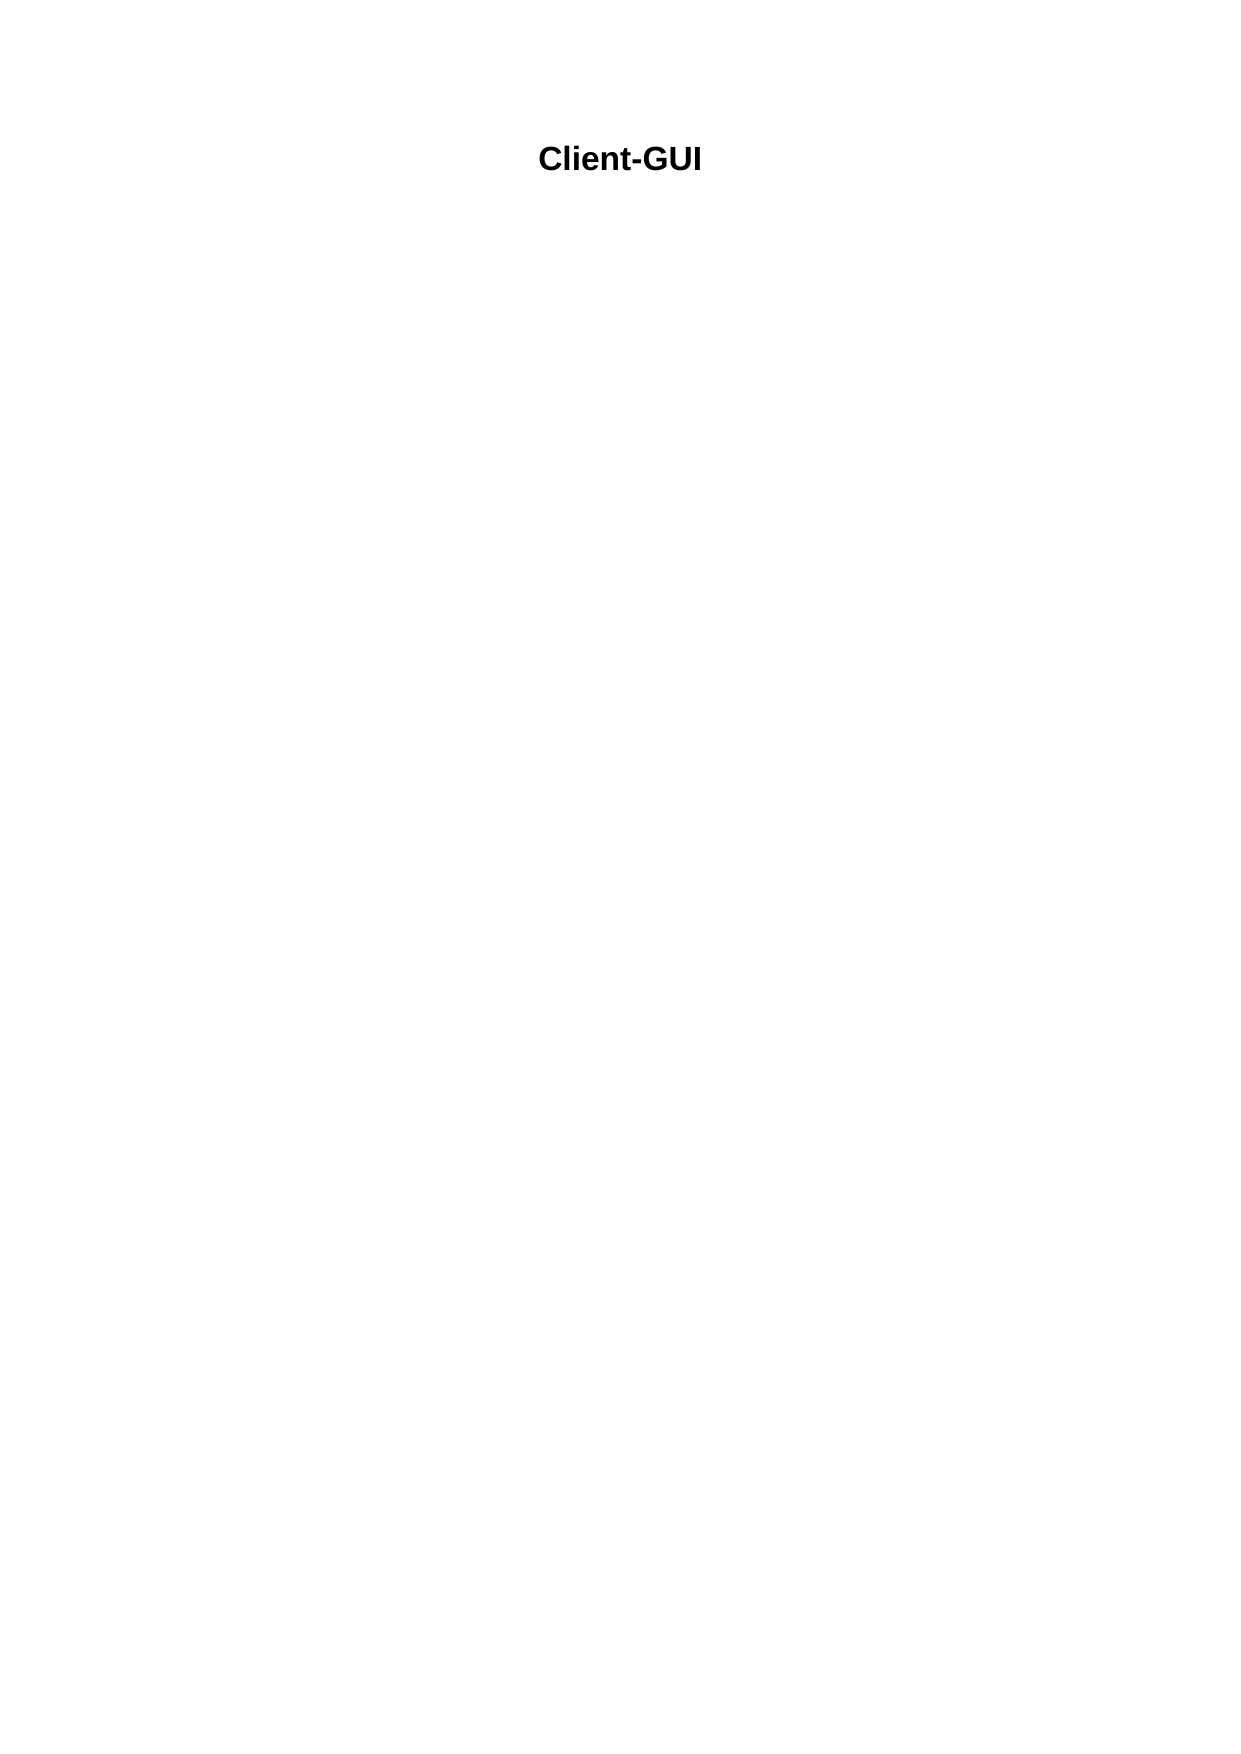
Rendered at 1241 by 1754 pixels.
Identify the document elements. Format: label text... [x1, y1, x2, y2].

subtitle Client-GUI [118, 139, 1122, 178]
